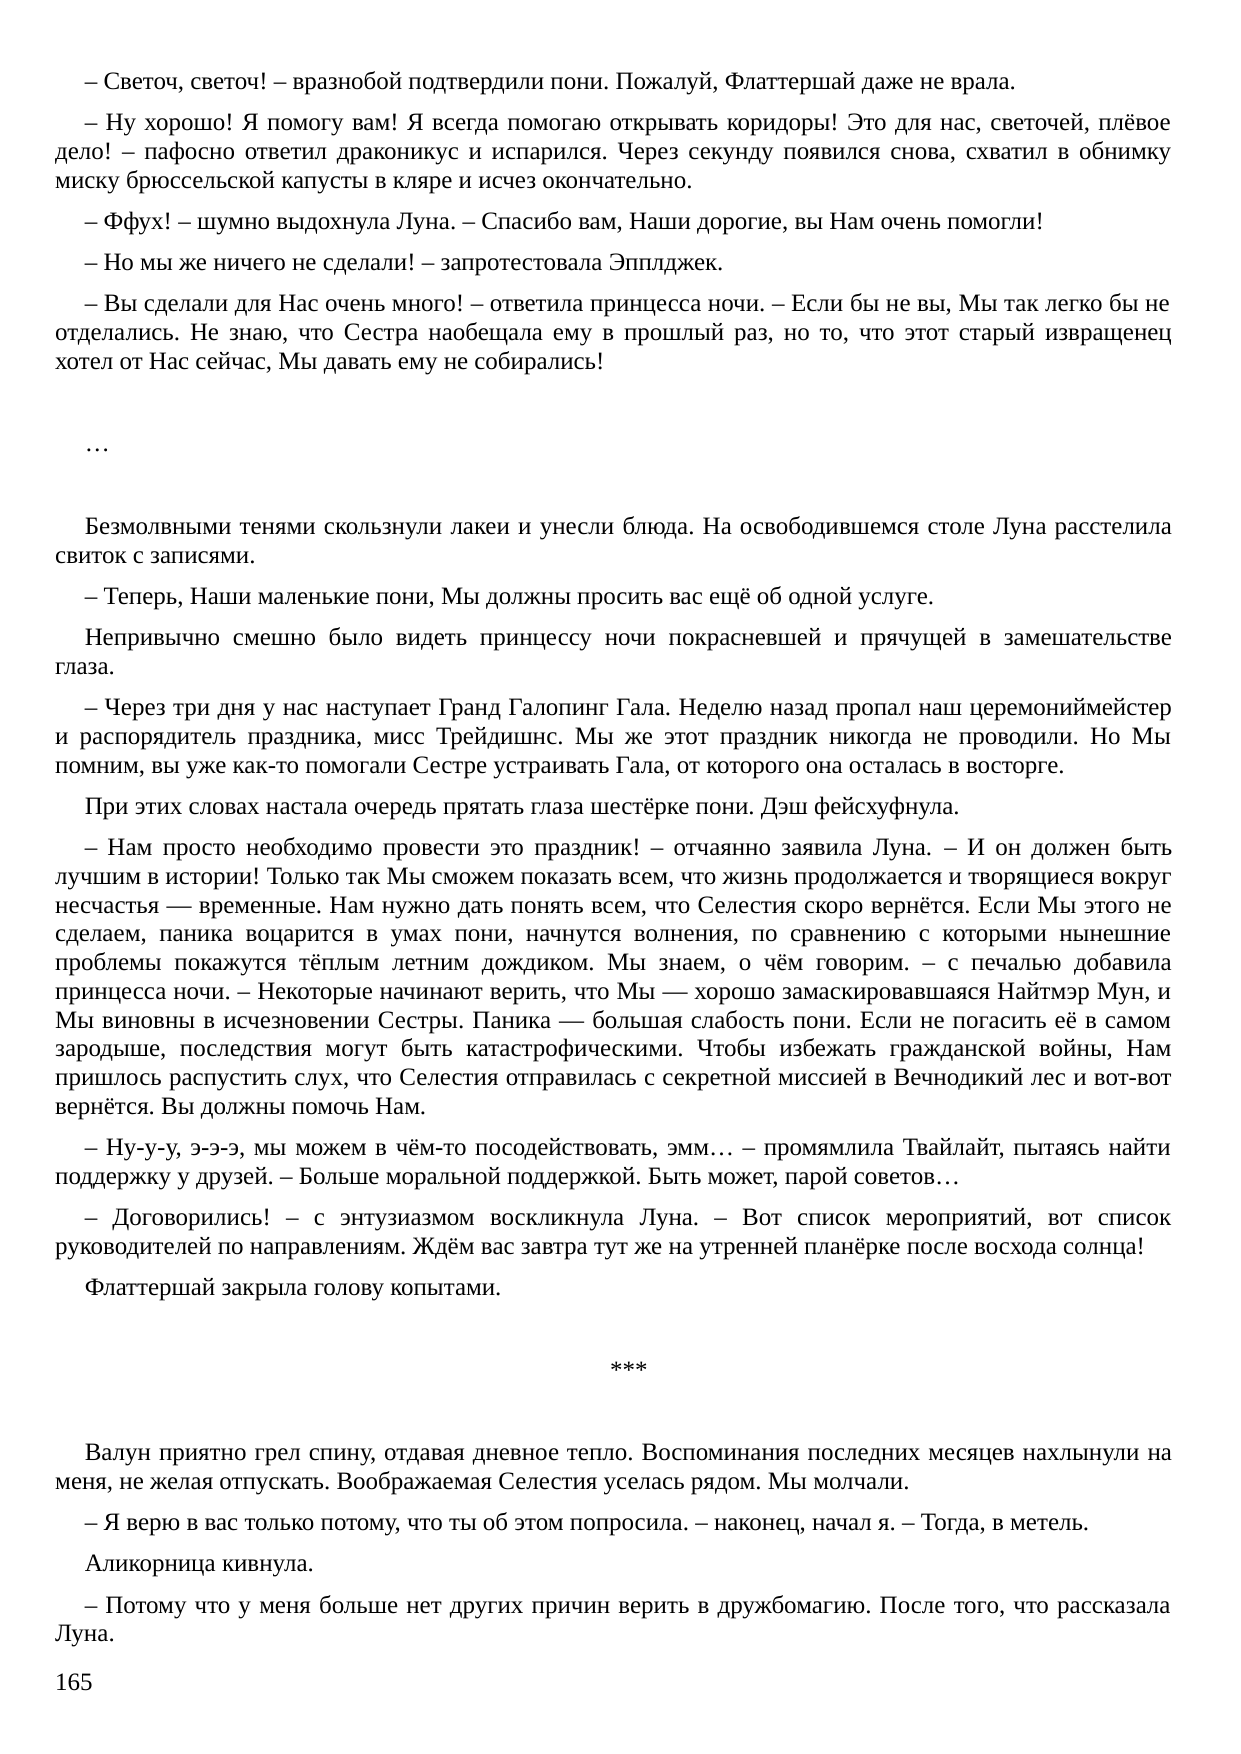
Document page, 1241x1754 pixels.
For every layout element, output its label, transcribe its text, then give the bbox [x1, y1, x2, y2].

text При этих словах настала очередь прятать глаза шестёрке пони. Дэш фейсхуфнула. [55, 791, 1173, 820]
text – Но мы же ничего не сделали! – запротестовала Эпплджек. [55, 247, 1173, 276]
text Валун приятно грел спину, отдавая дневное тепло. Воспоминания последних месяцев нахлынули на меня, не желая отпускать. Воображаемая Селестия уселась рядом. Мы молчали. [55, 1437, 1173, 1495]
text Непривычно смешно было видеть принцессу ночи покрасневшей и прячущей в замешательстве глаза. [55, 622, 1173, 680]
text – Теперь, Наши маленькие пони, Мы должны просить вас ещё об одной услуге. [55, 581, 1173, 610]
text – Ну хорошо! Я помогу вам! Я всегда помогаю открывать коридоры! Это для нас, светочей, плёвое дело! – пафосно ответил драконикус и испарился. Через секунду появился снова, схватил в обнимку миску брюссельской капусты в кляре и исчез окончательно. [55, 107, 1173, 193]
text Аликорница кивнула. [55, 1548, 1173, 1577]
text Флаттершай закрыла голову копытами. [55, 1272, 1173, 1301]
text – Я верю в вас только потому, что ты об этом попросила. – наконец, начал я. – Тогда, в метель. [55, 1507, 1173, 1536]
text – Потому что у меня больше нет других причин верить в дружбомагию. После того, что рассказала Луна. [55, 1590, 1173, 1647]
text *** [55, 1355, 1173, 1383]
text – Договорились! – с энтузиазмом воскликнула Луна. – Вот список мероприятий, вот список руководителей по направлениям. Ждём вас завтра тут же на утренней планёрке после восхода солнца! [55, 1202, 1173, 1260]
text – Нам просто необходимо провести это праздник! – отчаянно заявила Луна. – И он должен быть лучшим в истории! Только так Мы сможем показать всем, что жизнь продолжается и творящиеся вокруг несчастья — временные. Нам нужно дать понять всем, что Селестия скоро вернётся. Если Мы этого не сделаем, паника воцарится в умах пони, начнутся волнения, по сравнению с которыми нынешние проблемы покажутся тёплым летним дождиком. Мы знаем, о чём говорим. – с печалью добавила принцесса ночи. – Некоторые начинают верить, что Мы — хорошо замаскировавшаяся Найтмэр Мун, и Мы виновны в исчезновении Сестры. Паника — большая слабость пони. Если не погасить её в самом зародыше, последствия могут быть катастрофическими. Чтобы избежать гражданской войны, Нам пришлось распустить слух, что Селестия отправилась с секретной миссией в Вечнодикий лес и вот-вот вернётся. Вы должны помочь Нам. [55, 832, 1173, 1120]
text – Через три дня у нас наступает Гранд Галопинг Гала. Неделю назад пропал наш церемониймейстер и распорядитель праздника, мисс Трейдишнс. Мы же этот праздник никогда не проводили. Но Мы помним, вы уже как-то помогали Сестре устраивать Гала, от которого она осталась в восторге. [55, 692, 1173, 778]
text – Светоч, светоч! – вразнобой подтвердили пони. Пожалуй, Флаттершай даже не врала. [55, 66, 1173, 95]
text – Ну-у-у, э-э-э, мы можем в чём-то посодействовать, эмм… – промямлила Твайлайт, пытаясь найти поддержку у друзей. – Больше моральной поддержкой. Быть может, парой советов… [55, 1132, 1173, 1190]
text … [55, 428, 1173, 457]
text Безмолвными тенями скользнули лакеи и унесли блюда. На освободившемся столе Луна расстелила свиток с записями. [55, 511, 1173, 568]
text – Ффух! – шумно выдохнула Луна. – Спасибо вам, Наши дорогие, вы Нам очень помогли! [55, 206, 1173, 235]
text – Вы сделали для Нас очень много! – ответила принцесса ночи. – Если бы не вы, Мы так легко бы не отделались. Не знаю, что Сестра наобещала ему в прошлый раз, но то, что этот старый извращенец хотел от Нас сейчас, Мы давать ему не собирались! [55, 288, 1173, 375]
